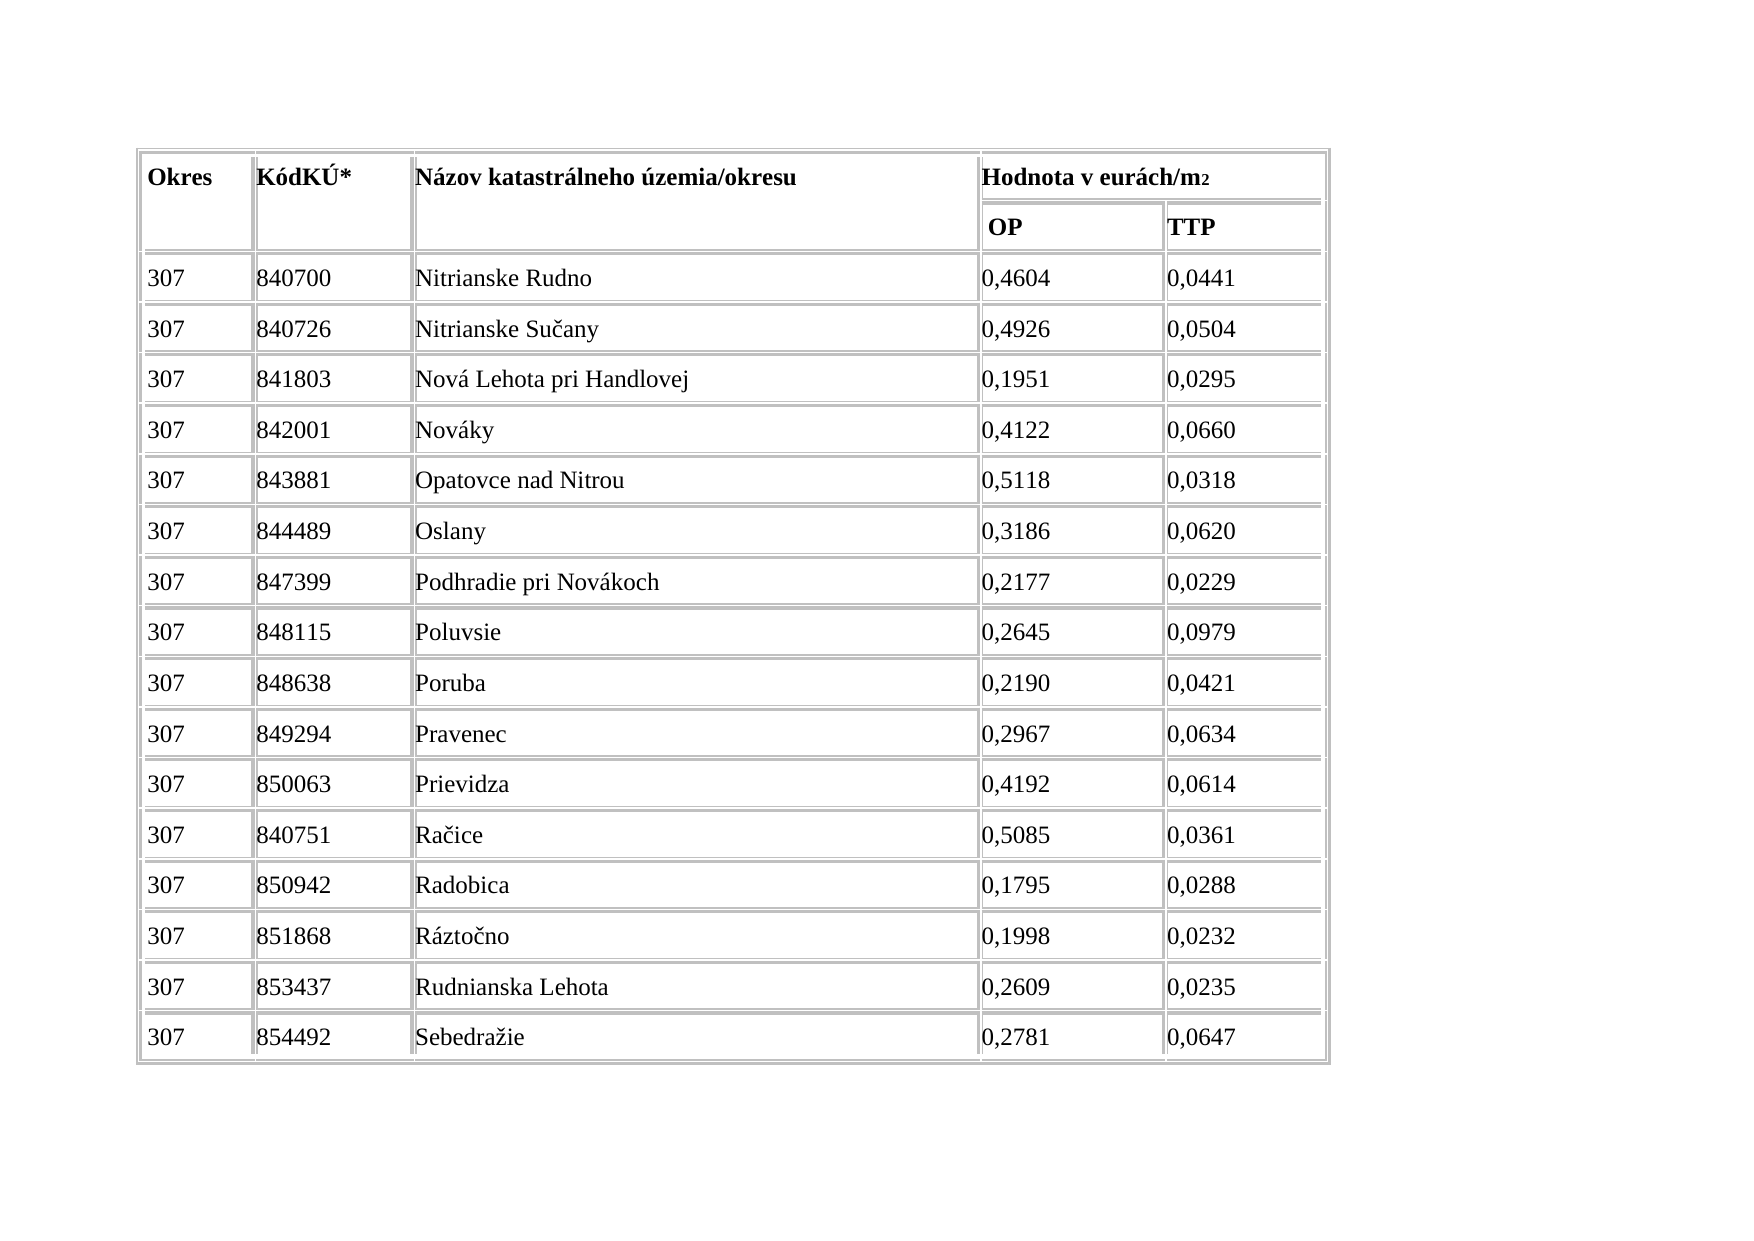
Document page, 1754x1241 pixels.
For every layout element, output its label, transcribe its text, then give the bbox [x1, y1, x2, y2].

table_cell 843881 [258, 458, 410, 502]
table_header Hodnota v eurách/m2 [980, 149, 1328, 198]
table_cell 307 [139, 502, 254, 553]
table_cell 307 [139, 806, 254, 856]
table_cell 0,4192 [983, 761, 1162, 806]
table_cell 0,3186 [983, 508, 1162, 553]
table_cell 850942 [258, 863, 410, 907]
table_cell Račice [417, 812, 977, 856]
table_cell 0,0421 [1165, 654, 1328, 704]
table_cell 307 [139, 755, 254, 806]
table_cell Nová Lehota pri Handlovej [417, 356, 977, 401]
table_cell 0,2609 [983, 964, 1162, 1008]
table_cell 840726 [258, 306, 410, 350]
table_header KódKÚ* [255, 149, 413, 249]
table_cell 0,1998 [983, 913, 1162, 958]
table_cell Ráztočno [417, 913, 977, 958]
table_cell 0,4604 [983, 255, 1162, 299]
table_cell 307 [139, 451, 254, 502]
table_cell 0,0295 [1165, 350, 1328, 401]
table_cell 853437 [258, 964, 410, 1008]
table_header Okres [142, 154, 254, 249]
table_cell Rudnianska Lehota [417, 964, 977, 1008]
table_cell 0,0504 [1165, 300, 1328, 350]
table_cell 850063 [258, 761, 410, 806]
table_cell 307 [139, 705, 254, 755]
table_cell 0,4122 [983, 407, 1162, 451]
table_cell 842001 [258, 407, 410, 451]
table_cell 0,0979 [1165, 603, 1328, 654]
table_cell 0,2781 [980, 1008, 1165, 1059]
table_cell 0,1795 [983, 863, 1162, 907]
table_cell 0,0229 [1165, 553, 1328, 603]
table_cell 307 [139, 654, 254, 704]
table_cell 0,1951 [983, 356, 1162, 401]
table_cell 849294 [258, 711, 410, 755]
table_cell Poruba [417, 660, 977, 704]
table_cell Opatovce nad Nitrou [417, 458, 977, 502]
table_cell Prievidza [417, 761, 977, 806]
table_cell 307 [139, 350, 254, 401]
table_cell 0,0660 [1165, 401, 1328, 451]
table_cell 844489 [258, 508, 410, 553]
table_cell 840700 [258, 255, 410, 299]
table_cell 848638 [258, 660, 410, 704]
table_cell 848115 [258, 610, 410, 654]
table_cell 0,0614 [1165, 755, 1328, 806]
table_cell 307 [139, 958, 254, 1008]
table_cell Nitrianske Sučany [417, 306, 977, 350]
table_cell 0,0647 [1165, 1008, 1328, 1059]
table_cell 854492 [255, 1008, 413, 1059]
table_cell 307 [139, 249, 254, 299]
table_cell Pravenec [417, 711, 977, 755]
table_cell OP [983, 205, 1162, 249]
table_cell 851868 [258, 913, 410, 958]
table_cell 307 [139, 1008, 254, 1059]
table_cell Nitrianske Rudno [417, 255, 977, 299]
table_cell 307 [139, 300, 254, 350]
table_cell 307 [139, 553, 254, 603]
table_cell 307 [139, 856, 254, 907]
table_cell 0,2645 [983, 610, 1162, 654]
table_cell 0,0318 [1165, 451, 1328, 502]
table_cell 0,0232 [1165, 907, 1328, 958]
table_cell 307 [139, 401, 254, 451]
table_cell 847399 [258, 559, 410, 603]
table_cell 0,2177 [983, 559, 1162, 603]
table_cell 0,2190 [983, 660, 1162, 704]
table_cell Nováky [417, 407, 977, 451]
table_cell Poluvsie [417, 610, 977, 654]
table_cell 0,0235 [1165, 958, 1328, 1008]
table_cell 0,5118 [983, 458, 1162, 502]
table_cell 840751 [258, 812, 410, 856]
table_cell 0,5085 [983, 812, 1162, 856]
table_cell Podhradie pri Novákoch [417, 559, 977, 603]
table_cell Sebedražie [414, 1008, 980, 1059]
table_cell 0,2967 [983, 711, 1162, 755]
table_cell Oslany [417, 508, 977, 553]
table_cell 841803 [258, 356, 410, 401]
table_cell TTP [1165, 198, 1328, 249]
table_cell 0,0288 [1165, 856, 1328, 907]
table_cell Radobica [417, 863, 977, 907]
table_cell 0,0634 [1165, 705, 1328, 755]
table_cell 0,0620 [1165, 502, 1328, 553]
table_cell 0,0361 [1165, 806, 1328, 856]
table_cell 0,4926 [983, 306, 1162, 350]
table_header Názov katastrálneho územia/okresu [414, 149, 980, 249]
table_cell 307 [139, 603, 254, 654]
table_cell 307 [139, 907, 254, 958]
table_cell 0,0441 [1165, 249, 1328, 299]
